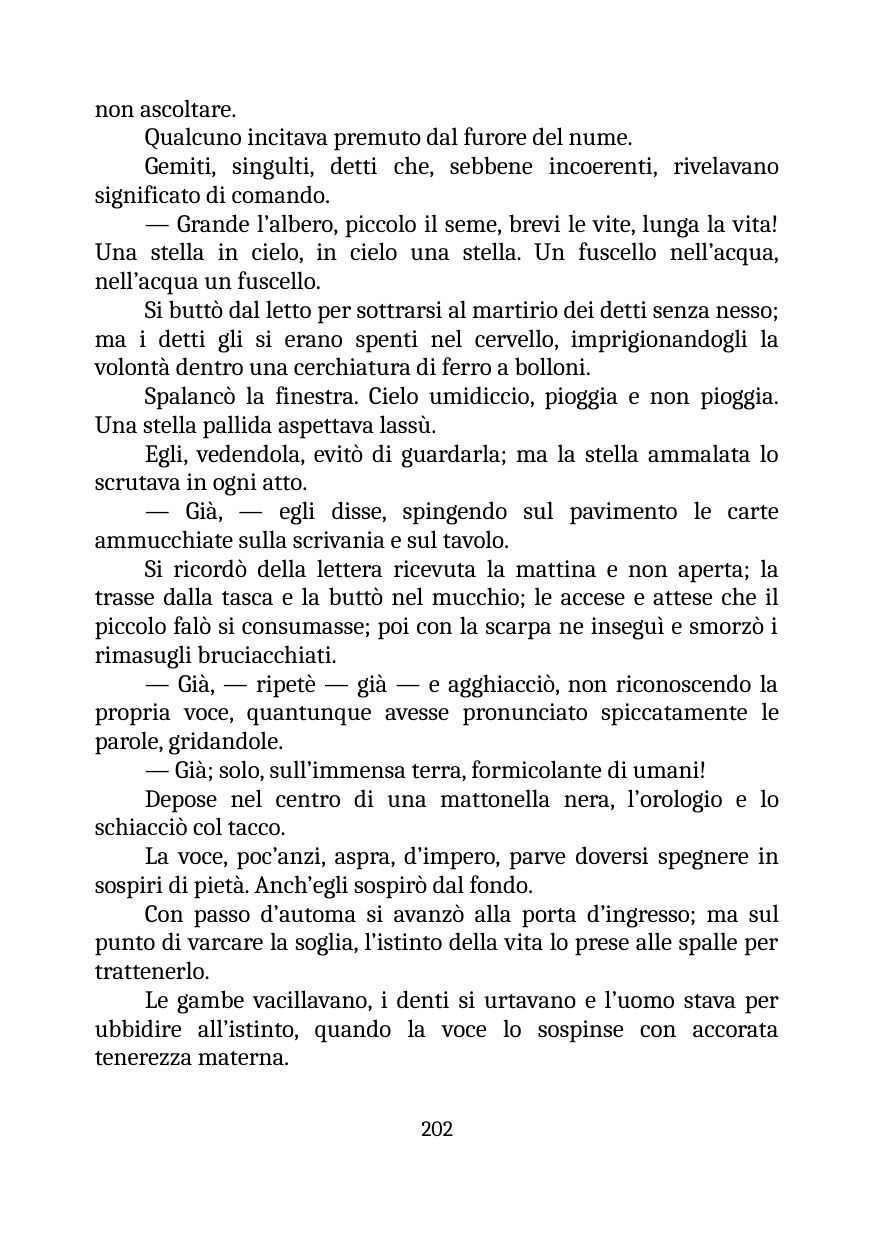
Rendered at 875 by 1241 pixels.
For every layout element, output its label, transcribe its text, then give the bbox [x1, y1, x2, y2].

text — Già; solo, sull’immensa terra, formicolante di umani! [94, 756, 779, 784]
text Si ricordò della lettera ricevuta la mattina e non aperta; la trasse dalla tasca e la buttò nel mucchio; le accese e attese che il piccolo falò si consumasse; poi con la scarpa ne inseguì e smorzò i rimasugli bruciacchiati. [94, 554, 779, 669]
text Egli, vedendola, evitò di guardarla; ma la stella ammalata lo scrutava in ogni atto. [94, 439, 779, 497]
text Le gambe vacillavano, i denti si urtavano e l’uomo stava per ubbidire all’istinto, quando la voce lo sospinse con accorata tenerezza materna. [94, 986, 779, 1072]
text — Già, — ripetè — già — e agghiacciò, non riconoscendo la propria voce, quantunque avesse pronunciato spiccatamente le parole, gridandole. [94, 669, 779, 756]
text Qualcuno incitava premuto dal furore del nume. [94, 123, 779, 152]
text Depose nel centro di una mattonella nera, l’orologio e lo schiacciò col tacco. [94, 784, 779, 842]
text Gemiti, singulti, detti che, sebbene incoerenti, rivelavano significato di comando. [94, 152, 779, 209]
text Con passo d’automa si avanzò alla porta d’ingresso; ma sul punto di varcare la soglia, l’istinto della vita lo prese alle spalle per trattenerlo. [94, 899, 779, 986]
text non ascoltare. [94, 94, 779, 123]
text Spalancò la finestra. Cielo umidiccio, pioggia e non pioggia. Una stella pallida aspettava lassù. [94, 382, 779, 439]
text La voce, poc’anzi, aspra, d’impero, parve doversi spegnere in sospiri di pietà. Anch’egli sospirò dal fondo. [94, 842, 779, 899]
text Si buttò dal letto per sottrarsi al martirio dei detti senza nesso; ma i detti gli si erano spenti nel cervello, imprigionandogli la volontà dentro una cerchiatura di ferro a bolloni. [94, 296, 779, 382]
text — Già, — egli disse, spingendo sul pavimento le carte ammucchiate sulla scrivania e sul tavolo. [94, 497, 779, 554]
text — Grande l’albero, piccolo il seme, brevi le vite, lunga la vita! Una stella in cielo, in cielo una stella. Un fuscello nell’acqua, nell’acqua un fuscello. [94, 209, 779, 296]
